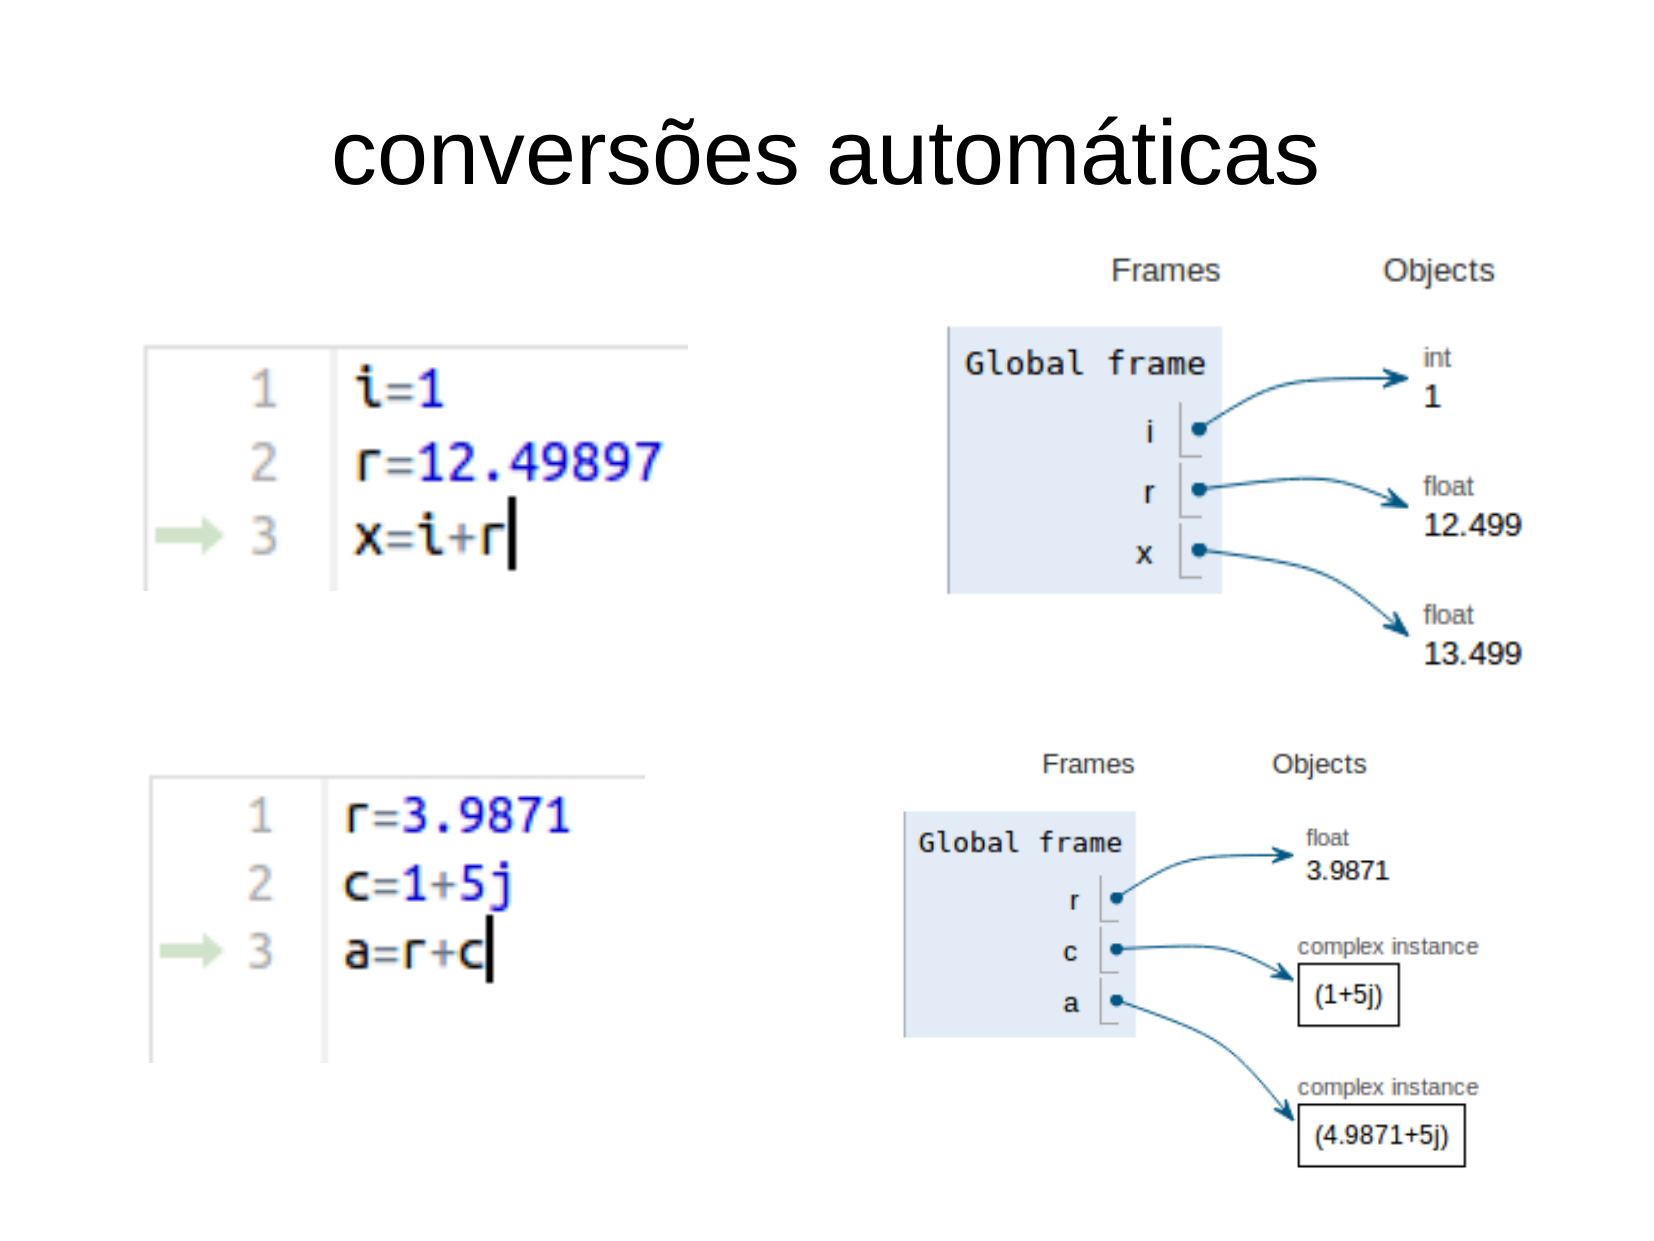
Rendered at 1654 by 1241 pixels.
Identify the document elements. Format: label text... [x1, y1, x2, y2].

title conversões automáticas [82, 49, 1571, 257]
picture [129, 755, 645, 1063]
picture [885, 729, 1524, 1200]
picture [118, 335, 688, 591]
picture [933, 224, 1550, 693]
